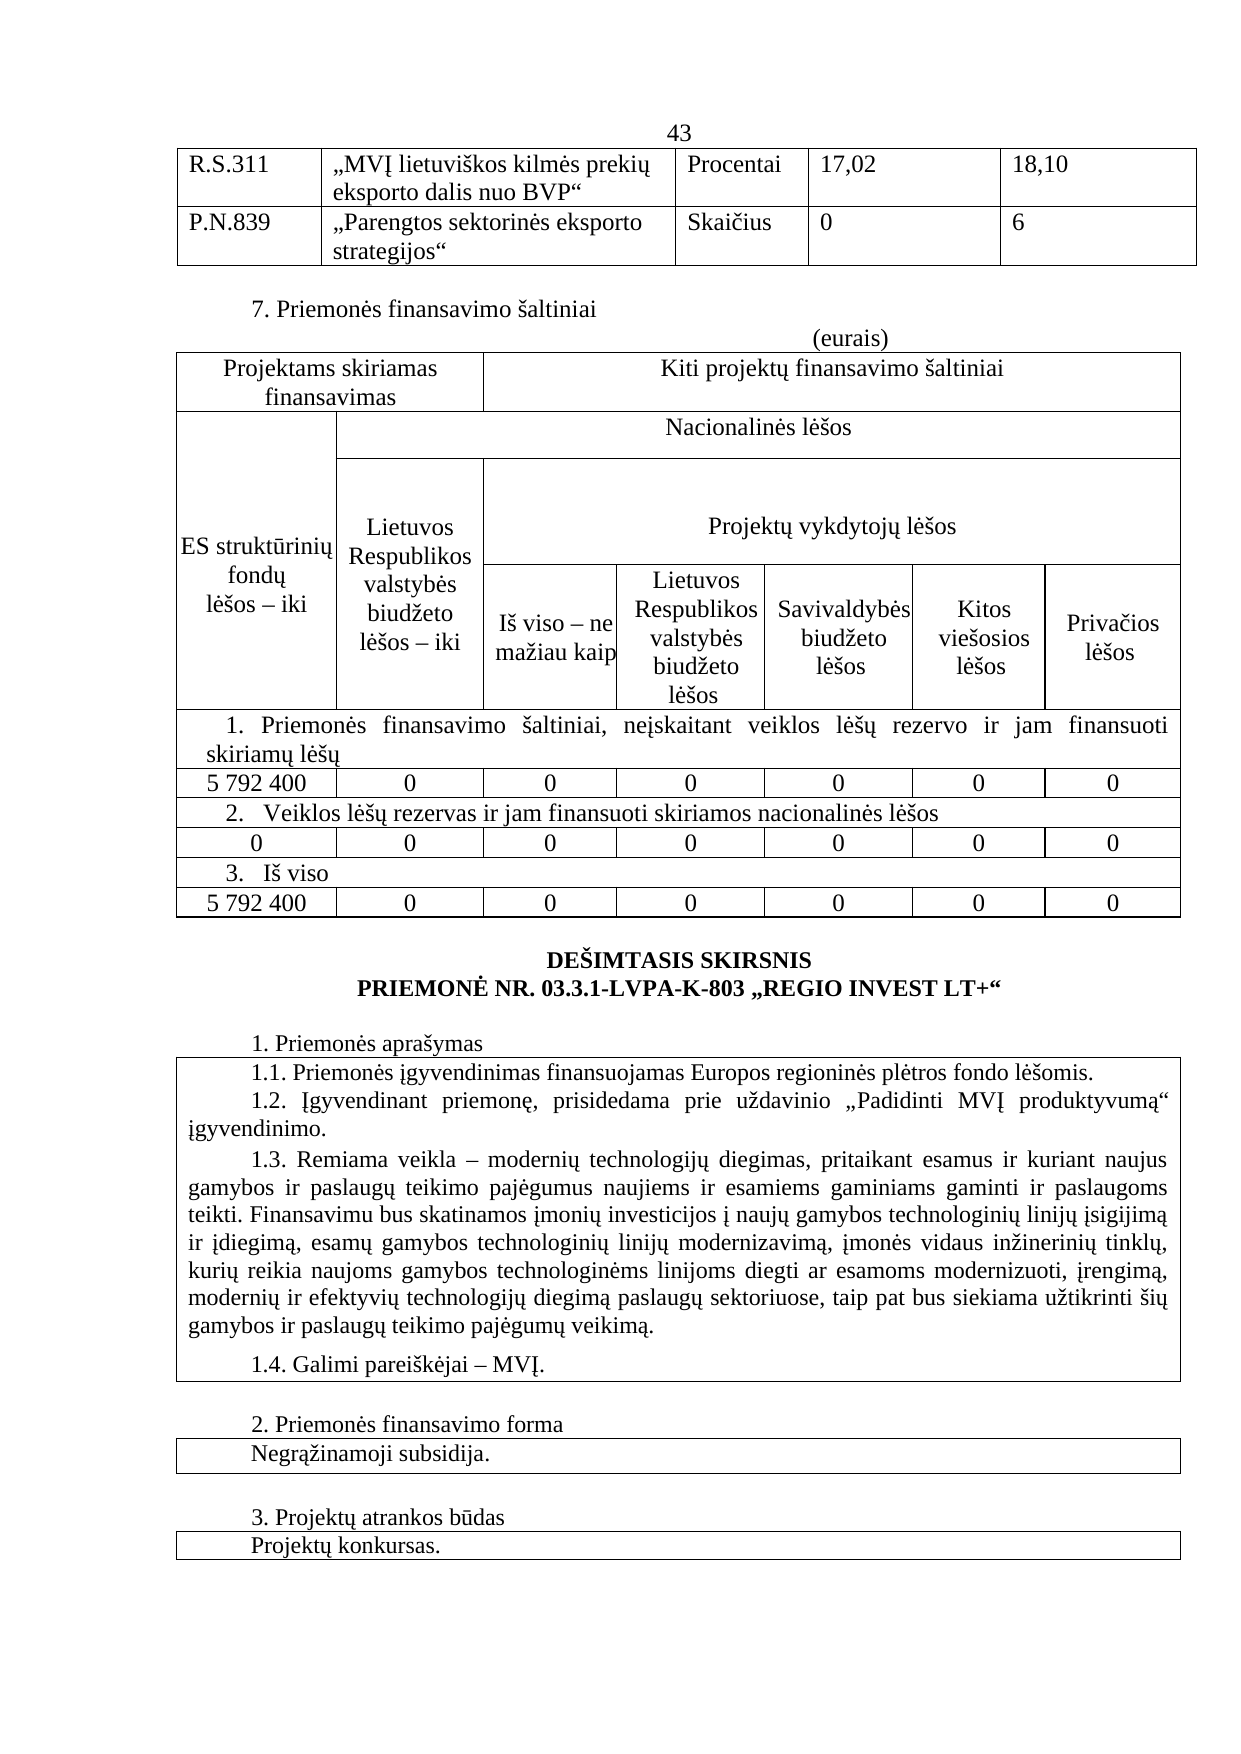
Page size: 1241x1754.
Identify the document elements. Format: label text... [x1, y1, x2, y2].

table_cell 0 [913, 828, 1044, 857]
table_cell Lietuvos Respublikos valstybės biudžeto lėšos [617, 565, 764, 709]
text (eurais) [812, 323, 904, 352]
table_cell 0 [337, 828, 483, 857]
table_header Projektų konkursas. [177, 1532, 1180, 1559]
table_cell 0 [337, 888, 483, 916]
table_cell 0 [484, 888, 616, 916]
table_cell 5 792 400 [177, 888, 336, 916]
table_cell 0 [1046, 828, 1180, 857]
table_cell Kitos viešosios lėšos [913, 565, 1044, 709]
table_cell Privačios lėšos [1046, 565, 1180, 709]
table_cell 0 [337, 769, 483, 797]
table_cell 0 [913, 888, 1044, 916]
table_cell 0 [484, 828, 616, 857]
table_cell 1.4. Galimi pareiškėjai – MVĮ. [177, 1351, 1180, 1381]
table_cell R.S.311 [178, 149, 321, 206]
table_cell 6 [1001, 207, 1196, 265]
table_cell 0 [809, 207, 1000, 265]
table_cell 1.3. Remiama veikla – modernių technologijų diegimas, pritaikant esamus ir kuriant naujus gamybos ir paslaugų teikimo pajėgumus naujiems ir esamiems gaminiams gaminti ir paslaugoms teikti. Finansavimu bus skatinamos įmonių investicijos į naujų gamybos technologinių linijų įsigijimą ir įdiegimą, esamų gamybos technologinių linijų modernizavimą, įmonės vidaus inžinerinių tinklų, kurių reikia naujoms gamybos technologinėms linijoms diegti ar esamoms modernizuoti, įrengimą, modernių ir efektyvių technologijų diegimą paslaugų sektoriuose, taip pat bus siekiama užtikrinti šių gamybos ir paslaugų teikimo pajėgumų veikimą. [177, 1145, 1180, 1351]
table_cell 0 [765, 888, 912, 916]
table_cell Iš viso – ne mažiau kaip [484, 565, 616, 709]
table_cell 0 [765, 828, 912, 857]
table_cell Skaičius [676, 207, 808, 265]
table_cell ES struktūrinių fondų lėšos – iki [177, 412, 336, 709]
table_header Kiti projektų finansavimo šaltiniai [484, 353, 1180, 411]
table_cell Lietuvos Respublikos valstybės biudžeto lėšos – iki [337, 459, 483, 709]
table_cell 0 [617, 888, 764, 916]
table_cell 5 792 400 [177, 769, 336, 797]
table_cell 0 [617, 769, 764, 797]
table_cell Procentai [676, 149, 808, 206]
table_cell 0 [484, 769, 616, 797]
table_header 1.1. Priemonės įgyvendinimas finansuojamas Europos regioninės plėtros fondo lėšomis. [177, 1058, 1180, 1087]
text 1. Priemonės aprašymas [177, 1029, 1181, 1057]
table_cell 0 [1046, 769, 1180, 797]
table_cell Projektų vykdytojų lėšos [484, 459, 1180, 564]
table_header Projektams skiriamas finansavimas [177, 353, 483, 411]
table_cell „Parengtos sektorinės eksporto strategijos“ [322, 207, 675, 265]
table_cell 2. Veiklos lėšų rezervas ir jam finansuoti skiriamos nacionalinės lėšos [177, 798, 1180, 827]
table_cell 3. Iš viso [177, 858, 1180, 887]
table_cell 0 [617, 828, 764, 857]
text DEŠIMTASIS SKIRSNIS [177, 946, 1181, 974]
table_cell 17,02 [809, 149, 1000, 206]
table_cell Nacionalinės lėšos [337, 412, 1180, 458]
table_cell 1.2. Įgyvendinant priemonę, prisidedama prie uždavinio „Padidinti MVĮ produktyvumą“ įgyvendinimo. [177, 1087, 1180, 1145]
text PRIEMONĖ NR. 03.3.1-LVPA-K-803 „REGIO INVEST LT+“ [177, 974, 1181, 1001]
table_cell „MVĮ lietuviškos kilmės prekių eksporto dalis nuo BVP“ [322, 149, 675, 206]
text 2. Priemonės finansavimo forma [244, 1410, 1181, 1438]
table_cell 18,10 [1001, 149, 1196, 206]
table_cell 1. Priemonės finansavimo šaltiniai, neįskaitant veiklos lėšų rezervo ir jam finansuoti skiriamų lėšų [177, 710, 1180, 767]
text 7. Priemonės finansavimo šaltiniai [177, 294, 1181, 323]
table_cell Savivaldybės biudžeto lėšos [765, 565, 912, 709]
text 3. Projektų atrankos būdas [177, 1503, 1181, 1531]
table_header Negrąžinamoji subsidija. [177, 1439, 1180, 1473]
table_cell 0 [913, 769, 1044, 797]
table_cell 0 [765, 769, 912, 797]
table_cell P.N.839 [178, 207, 321, 265]
table_cell 0 [177, 828, 336, 857]
table_cell 0 [1046, 888, 1180, 916]
